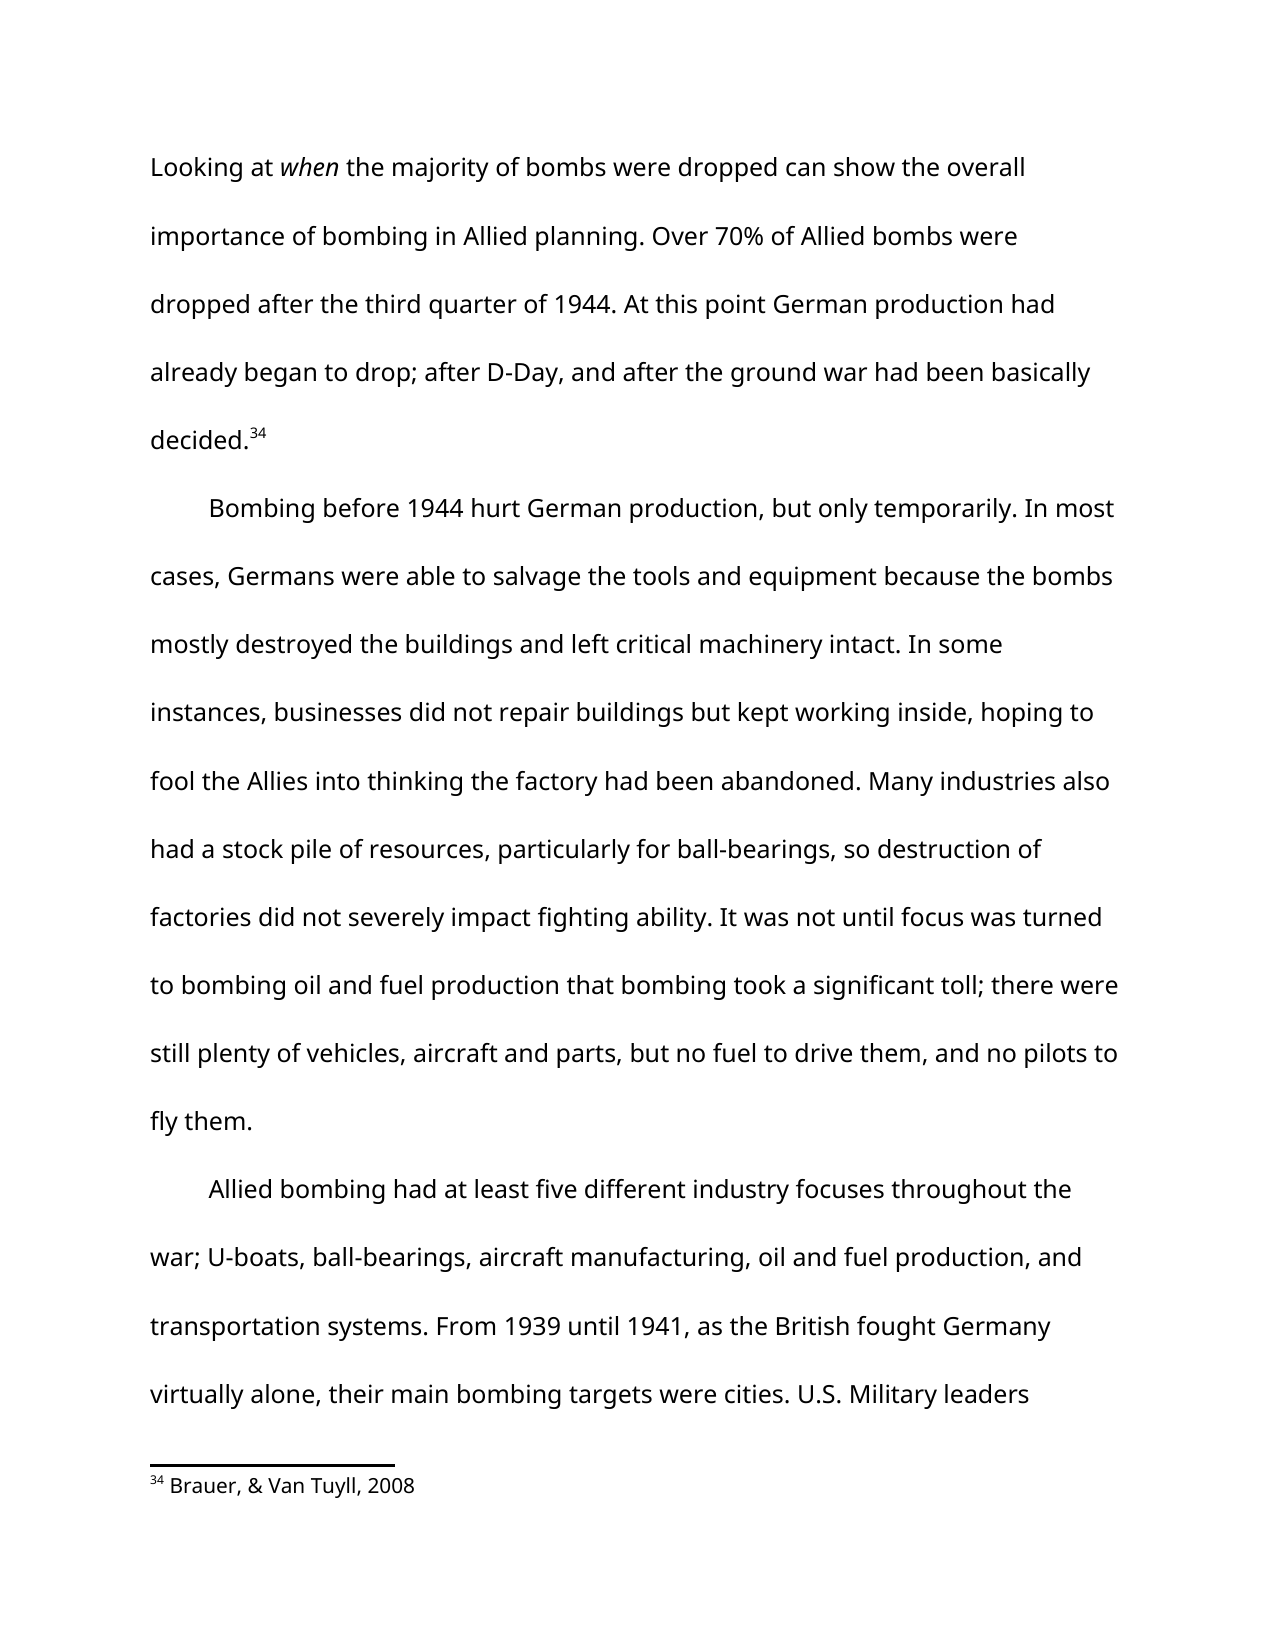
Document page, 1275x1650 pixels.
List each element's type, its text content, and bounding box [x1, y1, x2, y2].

text Allied bombing had at least five different industry focuses throughout the war; U-boats, ball-bearings, aircraft manufacturing, oil and fuel production, and transportation systems. From 1939 until 1941, as the British fought Germany virtually alone, their main bombing targets were cities. U.S. Military leaders [150, 1172, 1125, 1410]
text Brauer, & Van Tuyll, 2008 [150, 1472, 1125, 1500]
text Bombing before 1944 hurt German production, but only temporarily. In most cases, Germans were able to salvage the tools and equipment because the bombs mostly destroyed the buildings and left critical machinery intact. In some instances, businesses did not repair buildings but kept working inside, hoping to fool the Allies into thinking the factory had been abandoned. Many industries also had a stock pile of resources, particularly for ball-bearings, so destruction of factories did not severely impact fighting ability. It was not until focus was turned to bombing oil and fuel production that bombing took a significant toll; there were still plenty of vehicles, aircraft and parts, but no fuel to drive them, and no pilots to fly them. [150, 491, 1125, 1138]
text Looking at when the majority of bombs were dropped can show the overall importance of bombing in Allied planning. Over 70% of Allied bombs were dropped after the third quarter of 1944. At this point German production had already began to drop; after D-Day, and after the ground war had been basically decided. [150, 150, 1125, 457]
